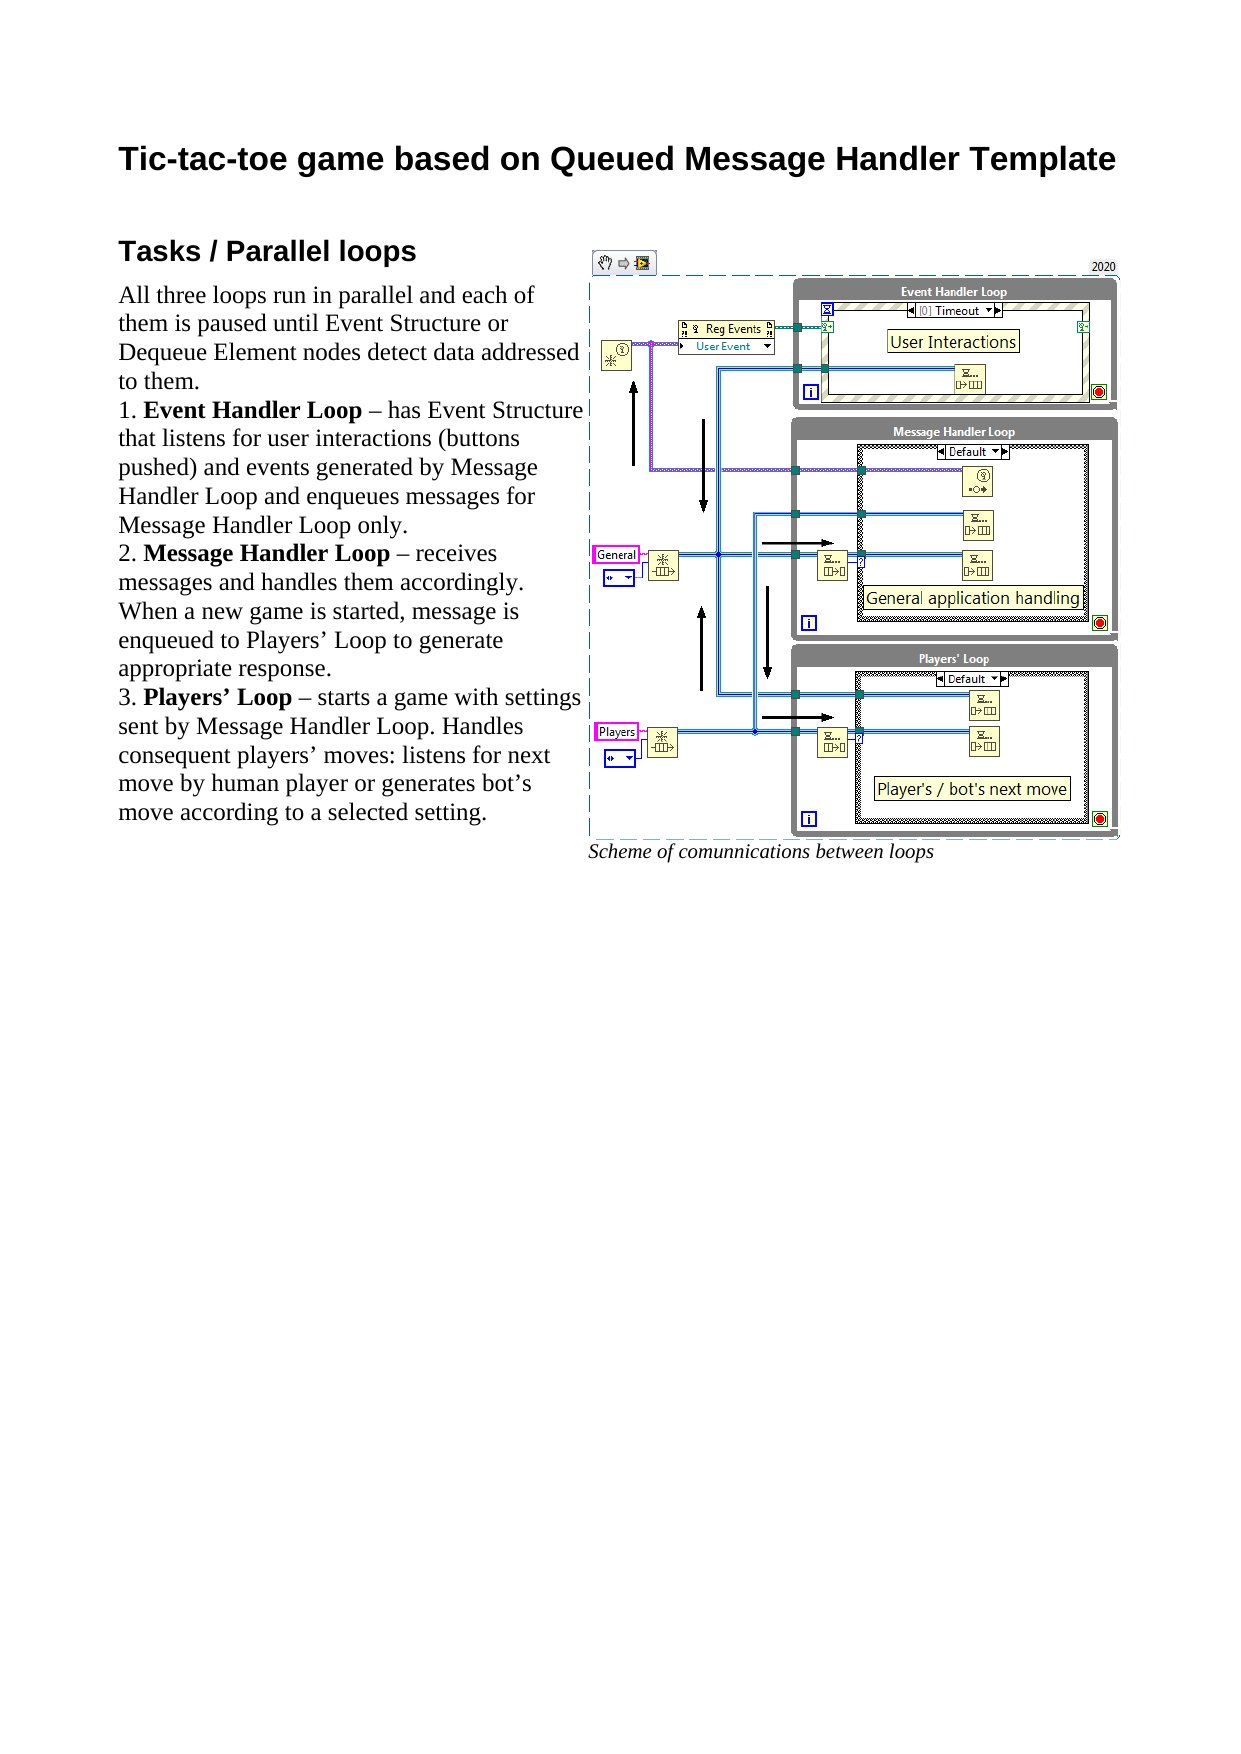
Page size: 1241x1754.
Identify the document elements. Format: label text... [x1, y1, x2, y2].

text 1. Event Handler Loop – has Event Structure that listens for user interactions (buttons pushed) and events generated by Message Handler Loop and enqueues messages for Message Handler Loop only. [118, 395, 588, 538]
text 3. Players’ Loop – starts a game with settings sent by Message Handler Loop. Handles consequent players’ moves: listens for next move by human player or generates bot’s move according to a selected setting. [118, 682, 588, 826]
picture [588, 250, 1121, 840]
subtitle Tasks / Parallel loops [118, 233, 1122, 267]
text 2. Message Handler Loop – receives messages and handles them accordingly. When a new game is started, message is enqueued to Players’ Loop to generate appropriate response. [118, 538, 588, 682]
subtitle Tic-tac-toe game based on Queued Message Handler Template [118, 139, 1122, 178]
text All three loops run in parallel and each of them is paused until Event Structure or Dequeue Element nodes detect data addressed to them. [118, 280, 588, 395]
text Scheme of comunnications between loops [588, 840, 1120, 863]
